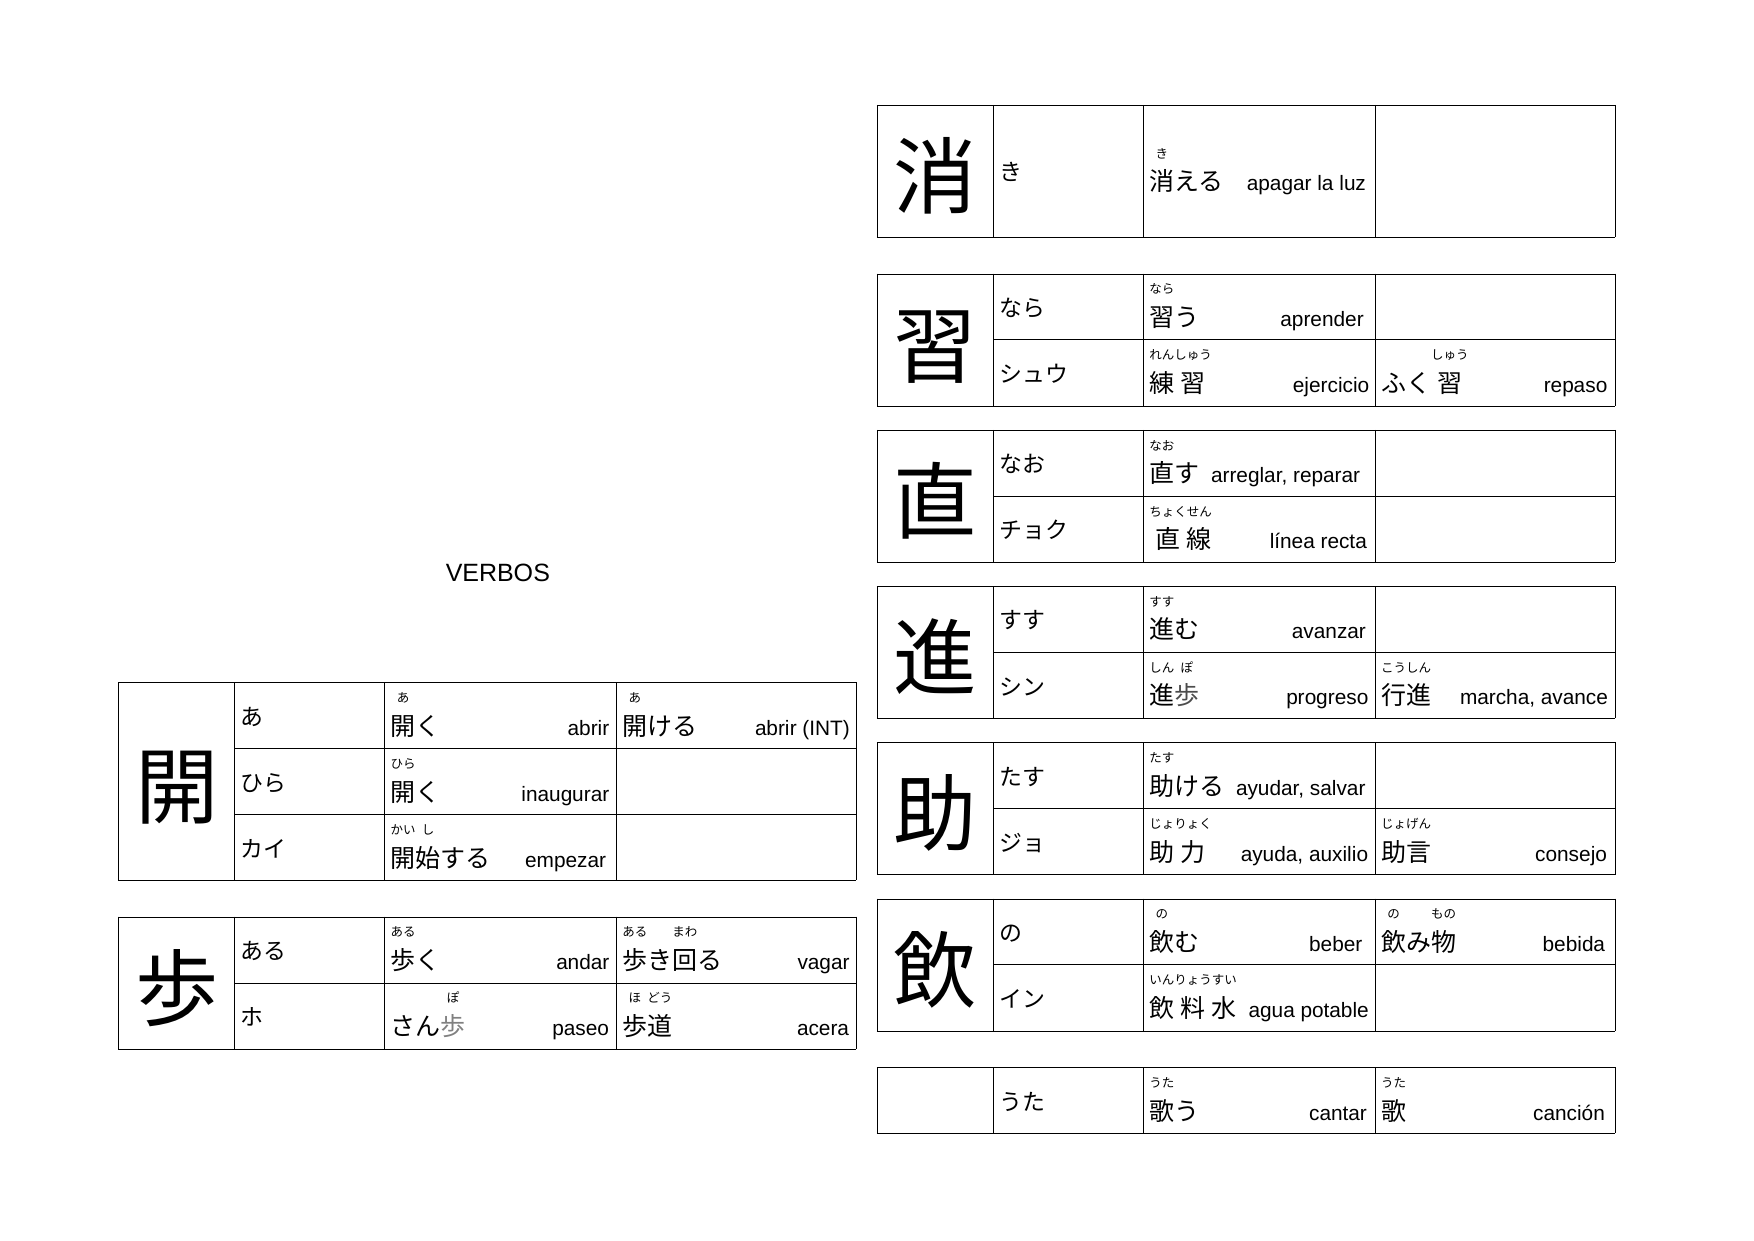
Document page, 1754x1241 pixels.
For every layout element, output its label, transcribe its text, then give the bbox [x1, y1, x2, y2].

table_header うた [994, 1068, 1143, 1133]
table_cell イン [994, 965, 1143, 1031]
table_cell ふく習しゅう repaso [1376, 340, 1615, 406]
table_cell ジョ [994, 809, 1143, 874]
table_header すす [994, 587, 1143, 652]
table_header たす [994, 743, 1143, 808]
table_header 開あける abrir (INT) [617, 683, 856, 748]
table_header 消 [878, 106, 993, 237]
table_cell 練れん習しゅう ejercicio [1144, 340, 1375, 406]
table_header 習ならう aprender [1144, 275, 1375, 339]
table_header 助たすける ayudar, salvar [1144, 743, 1375, 808]
table_cell 助じょ力りょく ayuda, auxilio [1144, 809, 1375, 874]
table_cell 進しん歩ぽ progreso [1144, 653, 1375, 718]
table_header 歩あるく andar [385, 918, 616, 982]
table_cell [617, 749, 856, 814]
table_header 直 [878, 431, 993, 562]
table_header 歩あるき回まわる vagar [617, 918, 856, 982]
table_header 習 [878, 275, 993, 406]
table_cell シン [994, 653, 1143, 718]
table_cell [1376, 497, 1615, 562]
table_header 助 [878, 743, 993, 874]
table_header [1376, 106, 1615, 237]
table_header [1376, 431, 1615, 496]
table_header あ [235, 683, 384, 748]
table_header 直なおす arreglar, reparar [1144, 431, 1375, 496]
table_cell シュウ [994, 340, 1143, 406]
table_header 飲 [878, 900, 993, 1031]
table_header 歩 [119, 918, 234, 1049]
table_cell チョク [994, 497, 1143, 562]
table_cell さん歩ぽ paseo [385, 984, 616, 1049]
table_header 進 [878, 587, 993, 718]
table_header なら [994, 275, 1143, 339]
table_cell 歩ほ道どう acera [617, 984, 856, 1049]
table_cell 開かい始しする empezar [385, 815, 616, 880]
table_cell [1376, 965, 1615, 1031]
table_header 歌うたう cantar [1144, 1068, 1375, 1133]
table_cell 開ひらく inaugurar [385, 749, 616, 814]
table_header [1376, 587, 1615, 652]
table_header 消きえる apagar la luz [1144, 106, 1375, 237]
text VERBOS [118, 558, 877, 587]
table_header 飲のみ物もの bebida [1376, 900, 1615, 964]
table_header 歌うた canción [1376, 1068, 1615, 1133]
table_cell ひら [235, 749, 384, 814]
table_header [1376, 275, 1615, 339]
table_header [1376, 743, 1615, 808]
table_cell [617, 815, 856, 880]
table_cell 直ちょく線せん línea recta [1144, 497, 1375, 562]
table_cell 飲いん料りょう水すい agua potable [1144, 965, 1375, 1031]
table_header なお [994, 431, 1143, 496]
table_header [878, 1068, 993, 1133]
table_cell ホ [235, 984, 384, 1049]
table_cell カイ [235, 815, 384, 880]
table_header き [994, 106, 1143, 237]
table_header 開 [119, 683, 234, 880]
table_cell 助じょ言げん consejo [1376, 809, 1615, 874]
table_header 開あく abrir [385, 683, 616, 748]
table_header 進すすむ avanzar [1144, 587, 1375, 652]
table_header の [994, 900, 1143, 964]
table_header 飲のむ beber [1144, 900, 1375, 964]
table_cell 行こう進しん marcha, avance [1376, 653, 1615, 718]
table_header ある [235, 918, 384, 982]
